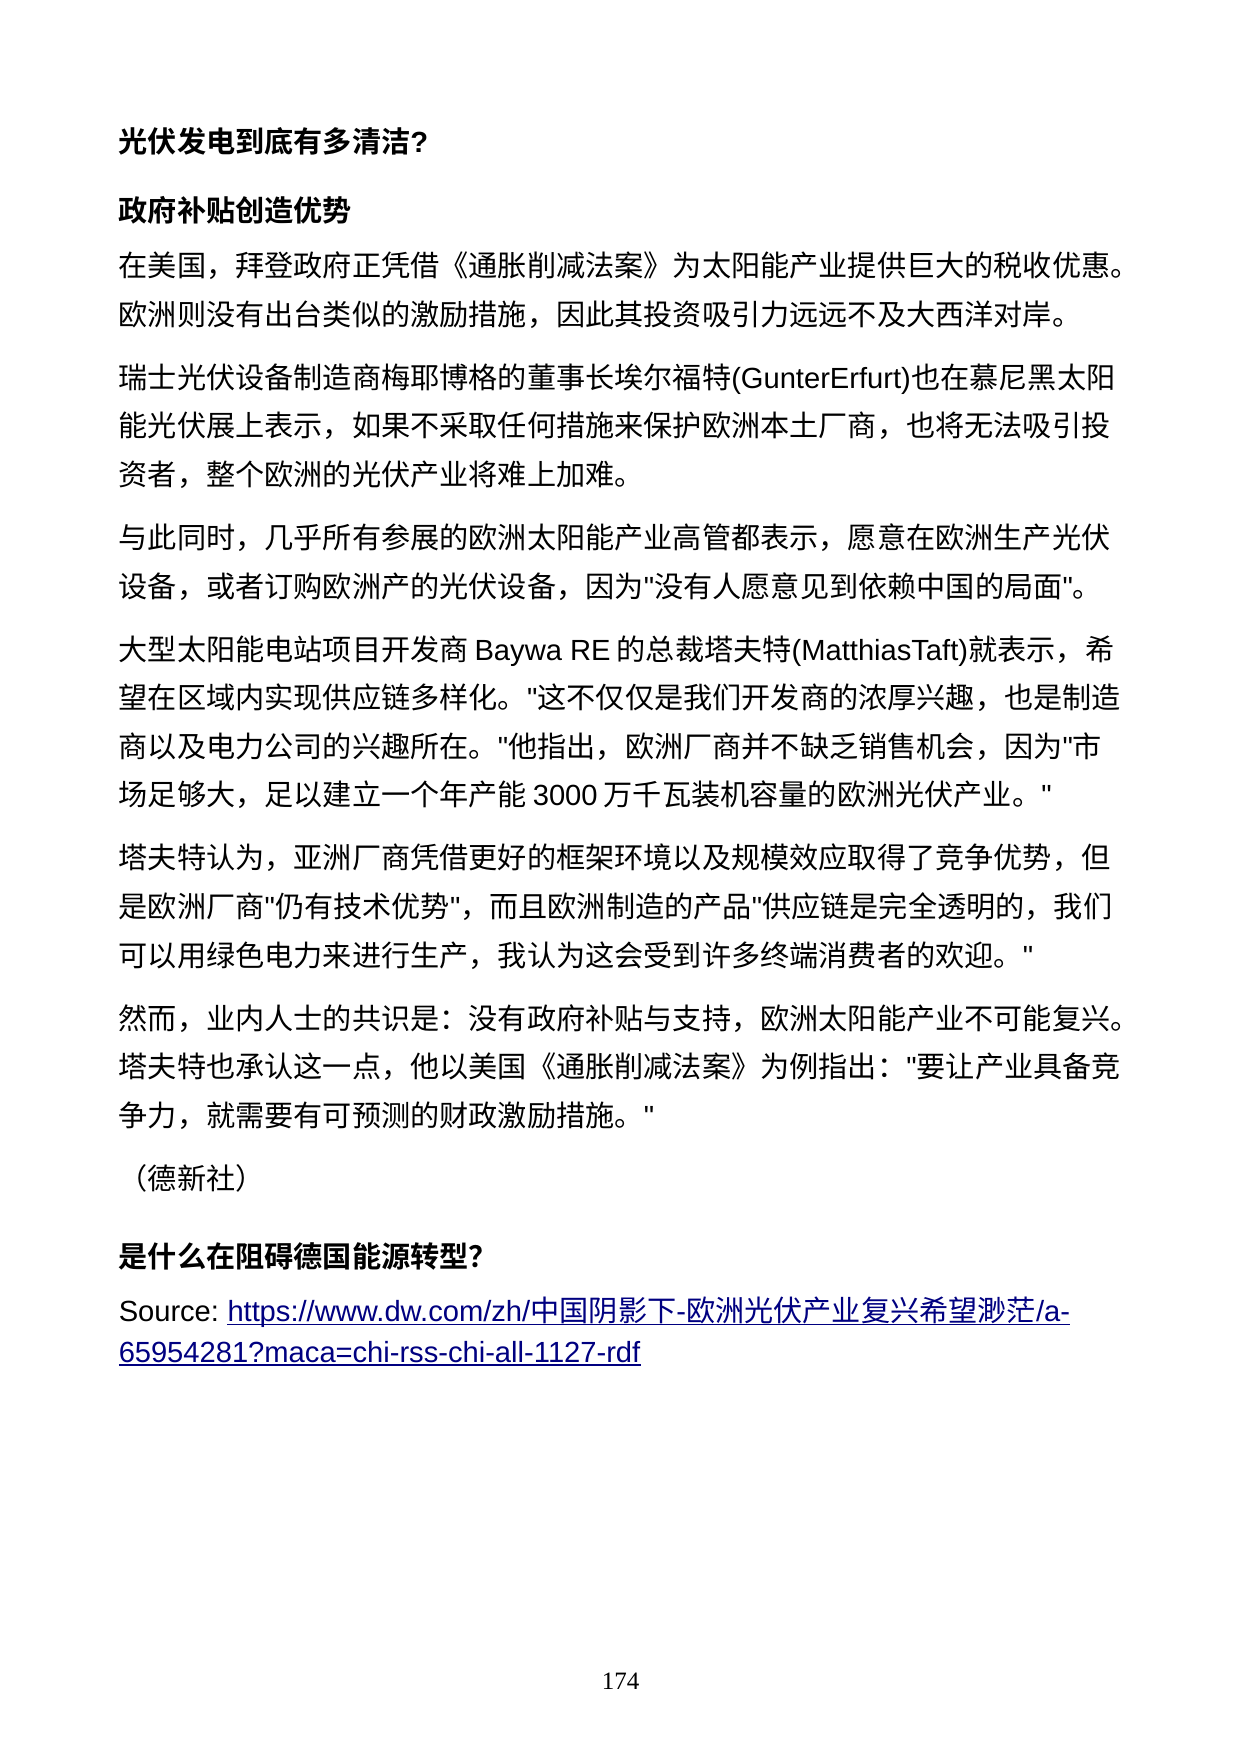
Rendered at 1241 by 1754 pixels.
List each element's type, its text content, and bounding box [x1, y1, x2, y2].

text （德新社） [118, 1155, 1122, 1198]
text Source: https://www.dw.com/zh/中国阴影下-欧洲光伏产业复兴希望渺茫/a-65954281?maca=chi-rss-chi-all-1127-rdf [118, 1288, 1122, 1369]
text 然而，业内人士的共识是：没有政府补贴与支持，欧洲太阳能产业不可能复兴。塔夫特也承认这一点，他以美国《通胀削减法案》为例指出："要让产业具备竞争力，就需要有可预测的财政激励措施。" [118, 995, 1122, 1134]
text 瑞士光伏设备制造商梅耶博格的董事长埃尔福特(GunterErfurt)也在慕尼黑太阳能光伏展上表示，如果不采取任何措施来保护欧洲本土厂商，也将无法吸引投资者，整个欧洲的光伏产业将难上加难。 [118, 354, 1122, 494]
text 在美国，拜登政府正凭借《通胀削减法案》为太阳能产业提供巨大的税收优惠。欧洲则没有出台类似的激励措施，因此其投资吸引力远远不及大西洋对岸。 [118, 243, 1122, 333]
subtitle 是什么在阻碍德国能源转型？ [118, 1233, 1122, 1275]
subtitle 政府补贴创造优势 [118, 188, 1122, 230]
text 大型太阳能电站项目开发商Baywa RE的总裁塔夫特(MatthiasTaft)就表示，希望在区域内实现供应链多样化。"这不仅仅是我们开发商的浓厚兴趣，也是制造商以及电力公司的兴趣所在。"他指出，欧洲厂商并不缺乏销售机会，因为"市场足够大，足以建立一个年产能3000万千瓦装机容量的欧洲光伏产业。" [118, 626, 1122, 814]
text 与此同时，几乎所有参展的欧洲太阳能产业高管都表示，愿意在欧洲生产光伏设备，或者订购欧洲产的光伏设备，因为"没有人愿意见到依赖中国的局面"。 [118, 514, 1122, 605]
text 塔夫特认为，亚洲厂商凭借更好的框架环境以及规模效应取得了竞争优势，但是欧洲厂商"仍有技术优势"，而且欧洲制造的产品"供应链是完全透明的，我们可以用绿色电力来进行生产，我认为这会受到许多终端消费者的欢迎。" [118, 835, 1122, 974]
subtitle 光伏发电到底有多清洁? [118, 118, 1122, 161]
